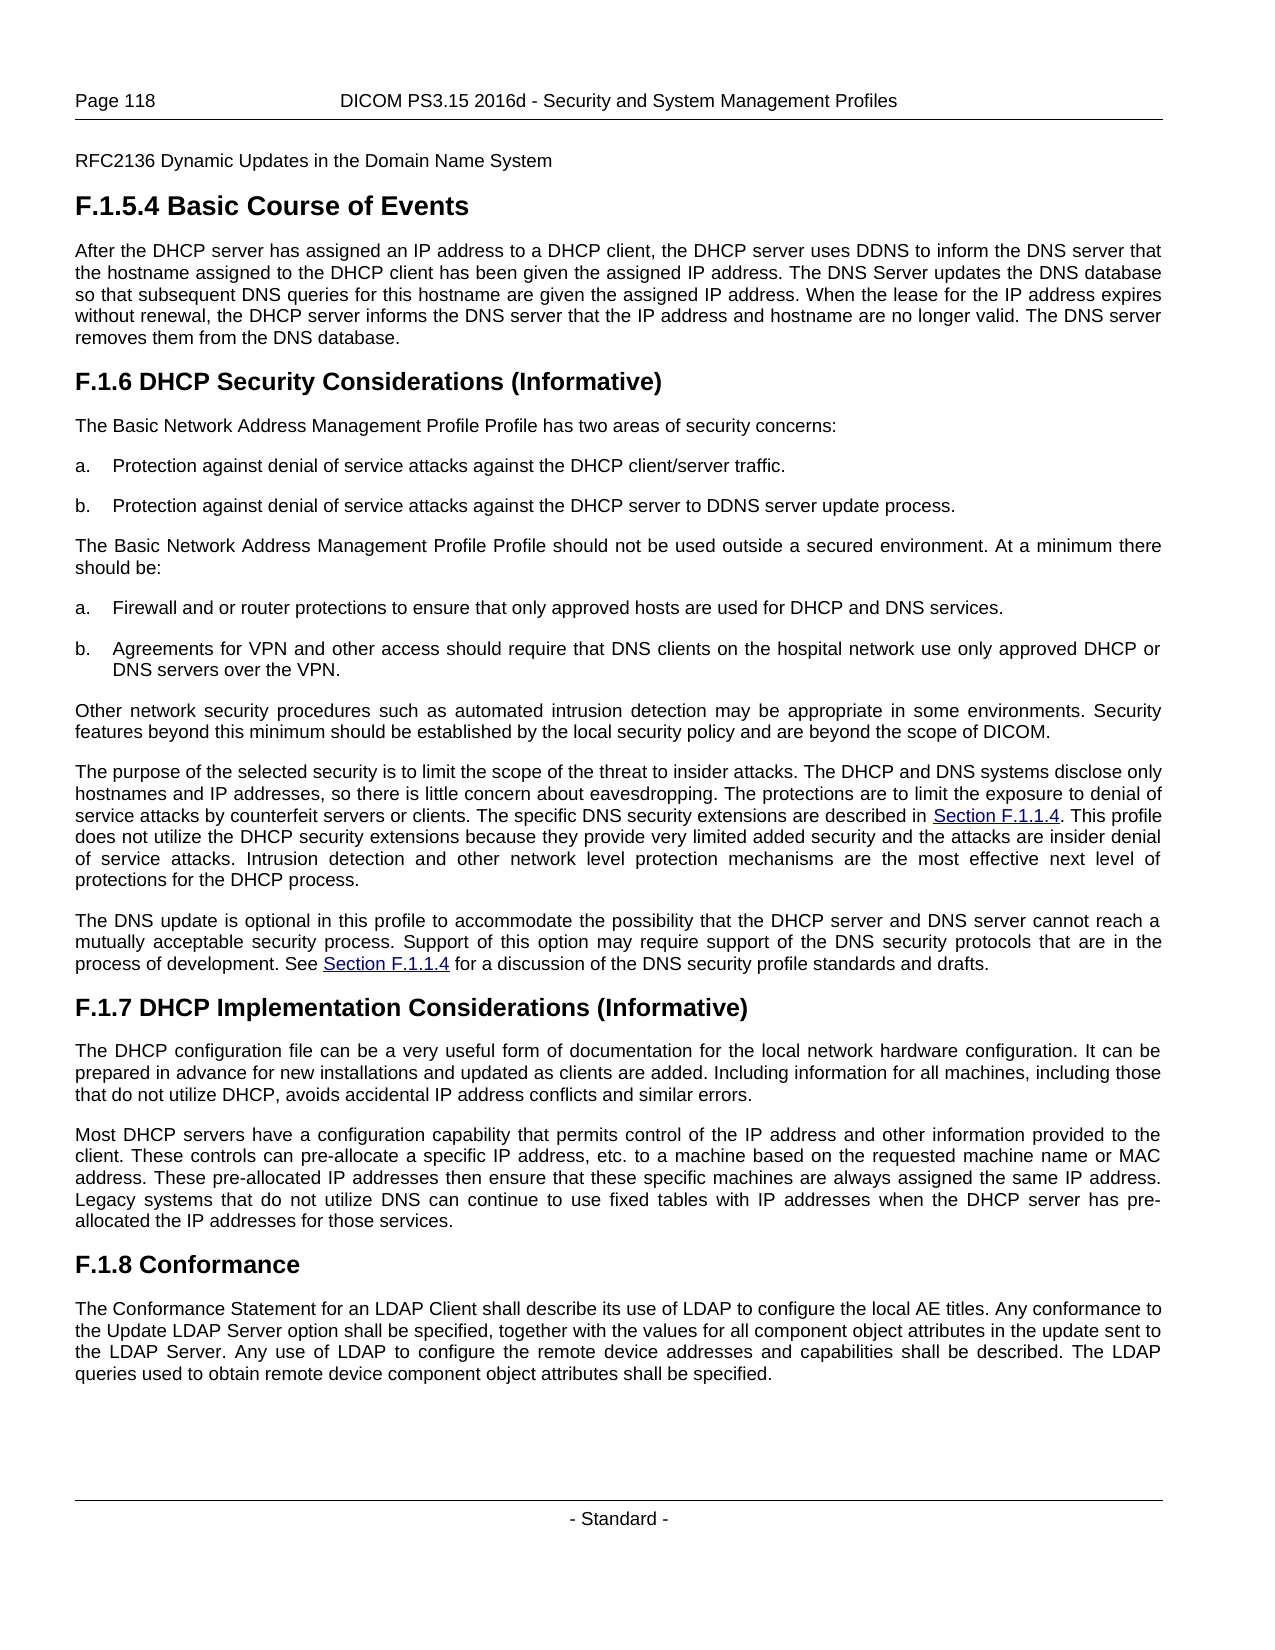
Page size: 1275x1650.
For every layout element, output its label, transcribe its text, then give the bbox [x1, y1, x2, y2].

list Firewall and or router protections to ensure that only approved hosts are used for DHCP and DNS services. [75, 597, 1162, 619]
list Protection against denial of service attacks against the DHCP server to DDNS server update process. [75, 495, 1162, 517]
text RFC2136 Dynamic Updates in the Domain Name System [75, 150, 1162, 172]
text The Basic Network Address Management Profile Profile should not be used outside a secured environment. At a minimum there should be: [75, 535, 1162, 578]
text The purpose of the selected security is to limit the scope of the threat to insider attacks. The DHCP and DNS systems disclose only hostnames and IP addresses, so there is little concern about eavesdropping. The protections are to limit the exposure to denial of service attacks by counterfeit servers or clients. The specific DNS security extensions are described in Section F.1.1.4. This profile does not utilize the DHCP security extensions because they provide very limited added security and the attacks are insider denial of service attacks. Intrusion detection and other network level protection mechanisms are the most effective next level of protections for the DHCP process. [75, 761, 1162, 891]
text The Conformance Statement for an LDAP Client shall describe its use of LDAP to configure the local AE titles. Any conformance to the Update LDAP Server option shall be specified, together with the values for all component object attributes in the update sent to the LDAP Server. Any use of LDAP to configure the remote device addresses and capabilities shall be described. The LDAP queries used to obtain remote device component object attributes shall be specified. [75, 1298, 1162, 1384]
text The Basic Network Address Management Profile Profile has two areas of security concerns: [75, 414, 1162, 436]
text F.1.6 DHCP Security Considerations (Informative) [75, 367, 1162, 396]
text Other network security procedures such as automated intrusion detection may be appropriate in some environments. Security features beyond this minimum should be established by the local security policy and are beyond the scope of DICOM. [75, 699, 1162, 742]
text After the DHCP server has assigned an IP address to a DHCP client, the DHCP server uses DDNS to inform the DNS server that the hostname assigned to the DHCP client has been given the assigned IP address. The DNS Server updates the DNS database so that subsequent DNS queries for this hostname are given the assigned IP address. When the lease for the IP address expires without renewal, the DHCP server informs the DNS server that the IP address and hostname are no longer valid. The DNS server removes them from the DNS database. [75, 240, 1162, 348]
text F.1.8 Conformance [75, 1250, 1162, 1279]
text F.1.5.4 Basic Course of Events [75, 190, 1162, 222]
list Protection against denial of service attacks against the DHCP client/server traffic. [75, 455, 1162, 476]
text The DHCP configuration file can be a very useful form of documentation for the local network hardware configuration. It can be prepared in advance for new installations and updated as clients are added. Including information for all machines, including those that do not utilize DHCP, avoids accidental IP address conflicts and similar errors. [75, 1040, 1162, 1105]
list Agreements for VPN and other access should require that DNS clients on the hospital network use only approved DHCP or DNS servers over the VPN. [75, 637, 1162, 681]
text The DNS update is optional in this profile to accommodate the possibility that the DHCP server and DNS server cannot reach a mutually acceptable security process. Support of this option may require support of the DNS security protocols that are in the process of development. See Section F.1.1.4 for a discussion of the DNS security profile standards and drafts. [75, 909, 1162, 974]
text Most DHCP servers have a configuration capability that permits control of the IP address and other information provided to the client. These controls can pre-allocate a specific IP address, etc. to a machine based on the requested machine name or MAC address. These pre-allocated IP addresses then ensure that these specific machines are always assigned the same IP address. Legacy systems that do not utilize DNS can continue to use fixed tables with IP addresses when the DHCP server has pre-allocated the IP addresses for those services. [75, 1124, 1162, 1232]
text F.1.7 DHCP Implementation Considerations (Informative) [75, 993, 1162, 1022]
